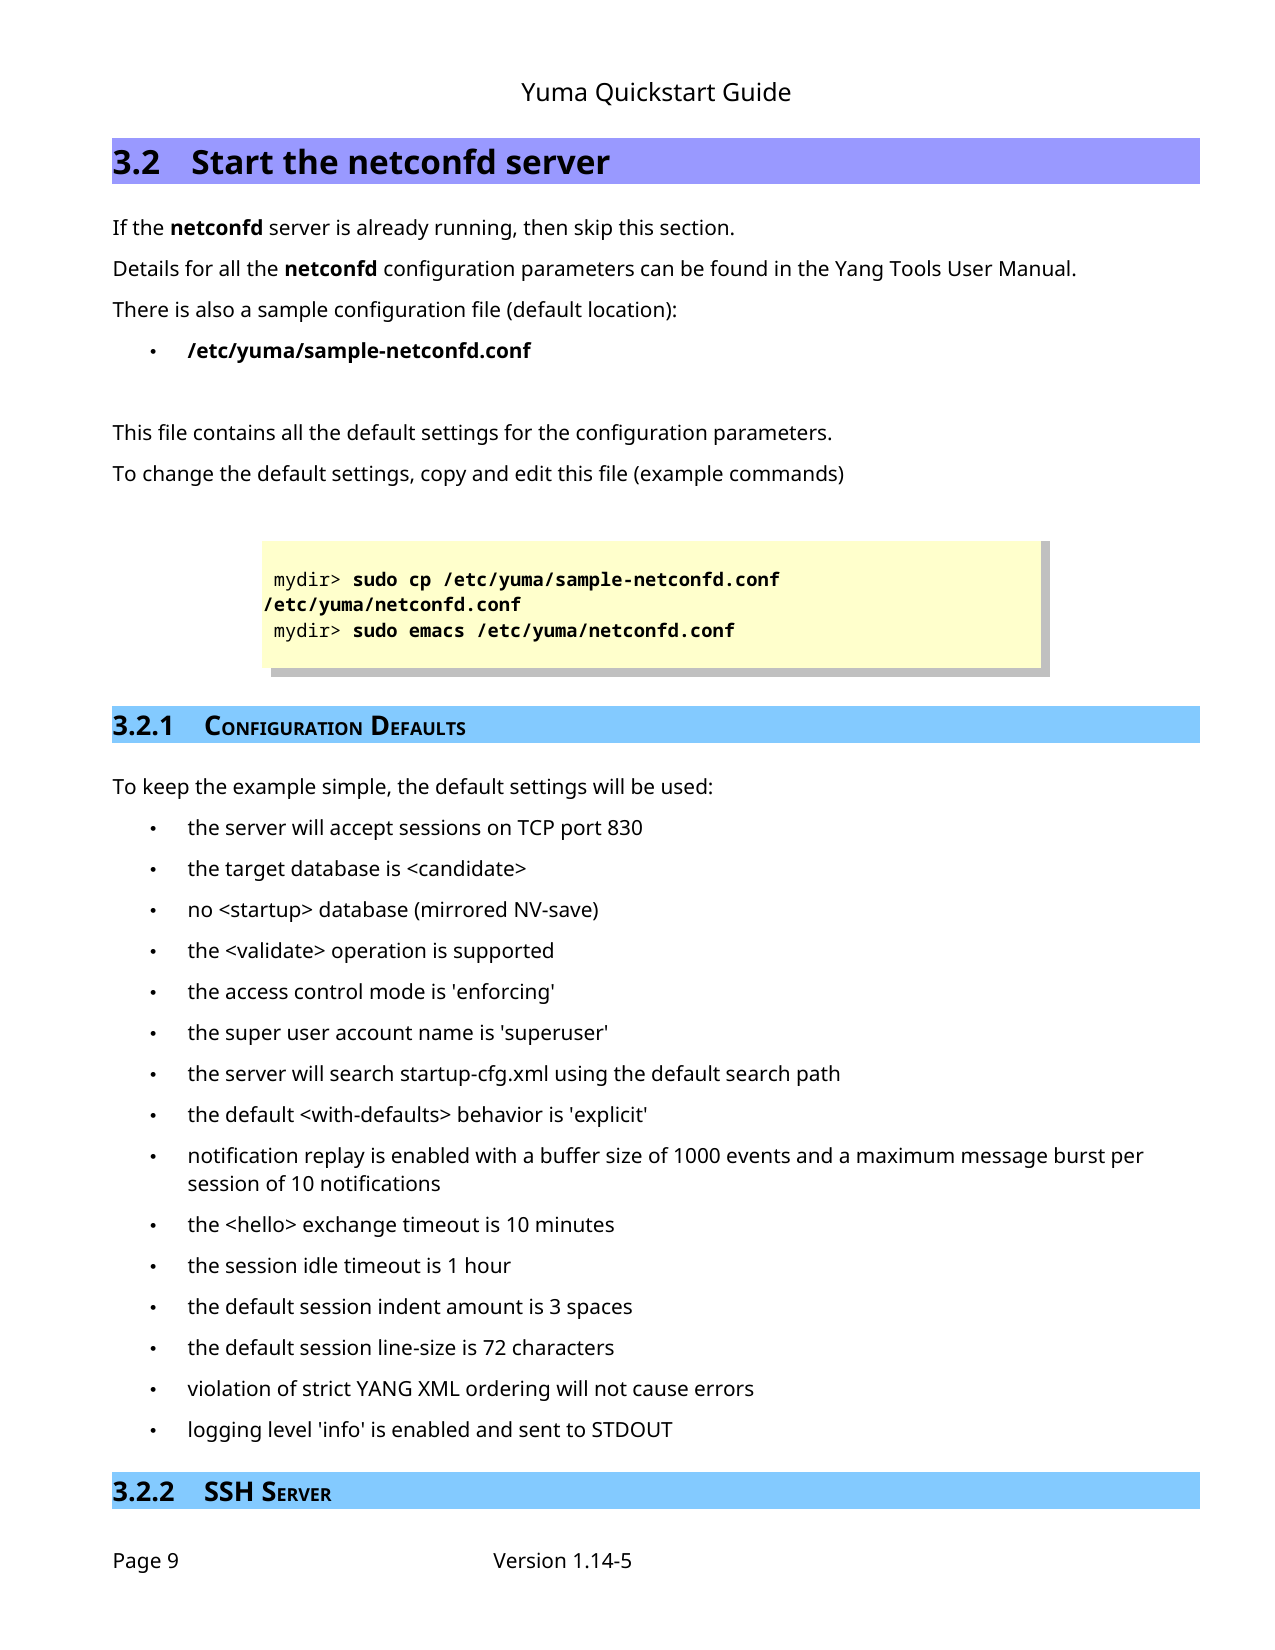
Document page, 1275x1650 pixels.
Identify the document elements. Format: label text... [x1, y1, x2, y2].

list the target database is <candidate> [150, 854, 1200, 883]
list the default session indent amount is 3 spaces [150, 1292, 1200, 1321]
list violation of strict YANG XML ordering will not cause errors [150, 1374, 1200, 1402]
list the session idle timeout is 1 hour [150, 1251, 1200, 1279]
text This file contains all the default settings for the configuration parameters. [112, 418, 1200, 446]
list the <hello> exchange timeout is 10 minutes [150, 1210, 1200, 1239]
list the default <with-defaults> behavior is 'explicit' [150, 1100, 1200, 1128]
text To change the default settings, copy and edit this file (example commands) [112, 459, 1200, 487]
subtitle SSH Server [112, 1472, 1200, 1509]
list the server will accept sessions on TCP port 830 [150, 813, 1200, 842]
list /etc/yuma/sample-netconfd.conf [150, 336, 1200, 364]
text If the netconfd server is already running, then skip this section. [112, 213, 1200, 242]
list the access control mode is 'enforcing' [150, 977, 1200, 1006]
list the <validate> operation is supported [150, 936, 1200, 964]
list the server will search startup-cfg.xml using the default search path [150, 1059, 1200, 1087]
text To keep the example simple, the default settings will be used: [112, 772, 1200, 801]
subtitle Start the netconfd server [112, 138, 1200, 184]
list the default session line-size is 72 characters [150, 1333, 1200, 1361]
list notification replay is enabled with a buffer size of 1000 events and a maximum message burst per session of 10 notifications [150, 1141, 1200, 1198]
subtitle Configuration Defaults [112, 706, 1200, 743]
list logging level 'info' is enabled and sent to STDOUT [150, 1415, 1200, 1443]
text mydir> sudo cp /etc/yuma/sample-netconfd.conf /etc/yuma/netconfd.conf [262, 566, 1041, 617]
list the super user account name is 'superuser' [150, 1018, 1200, 1046]
text Details for all the netconfd configuration parameters can be found in the Yang Tools User Manual. [112, 254, 1200, 282]
list no <startup> database (mirrored NV-save) [150, 895, 1200, 924]
text mydir> sudo emacs /etc/yuma/netconfd.conf [262, 617, 1041, 643]
text There is also a sample configuration file (default location): [112, 295, 1200, 323]
